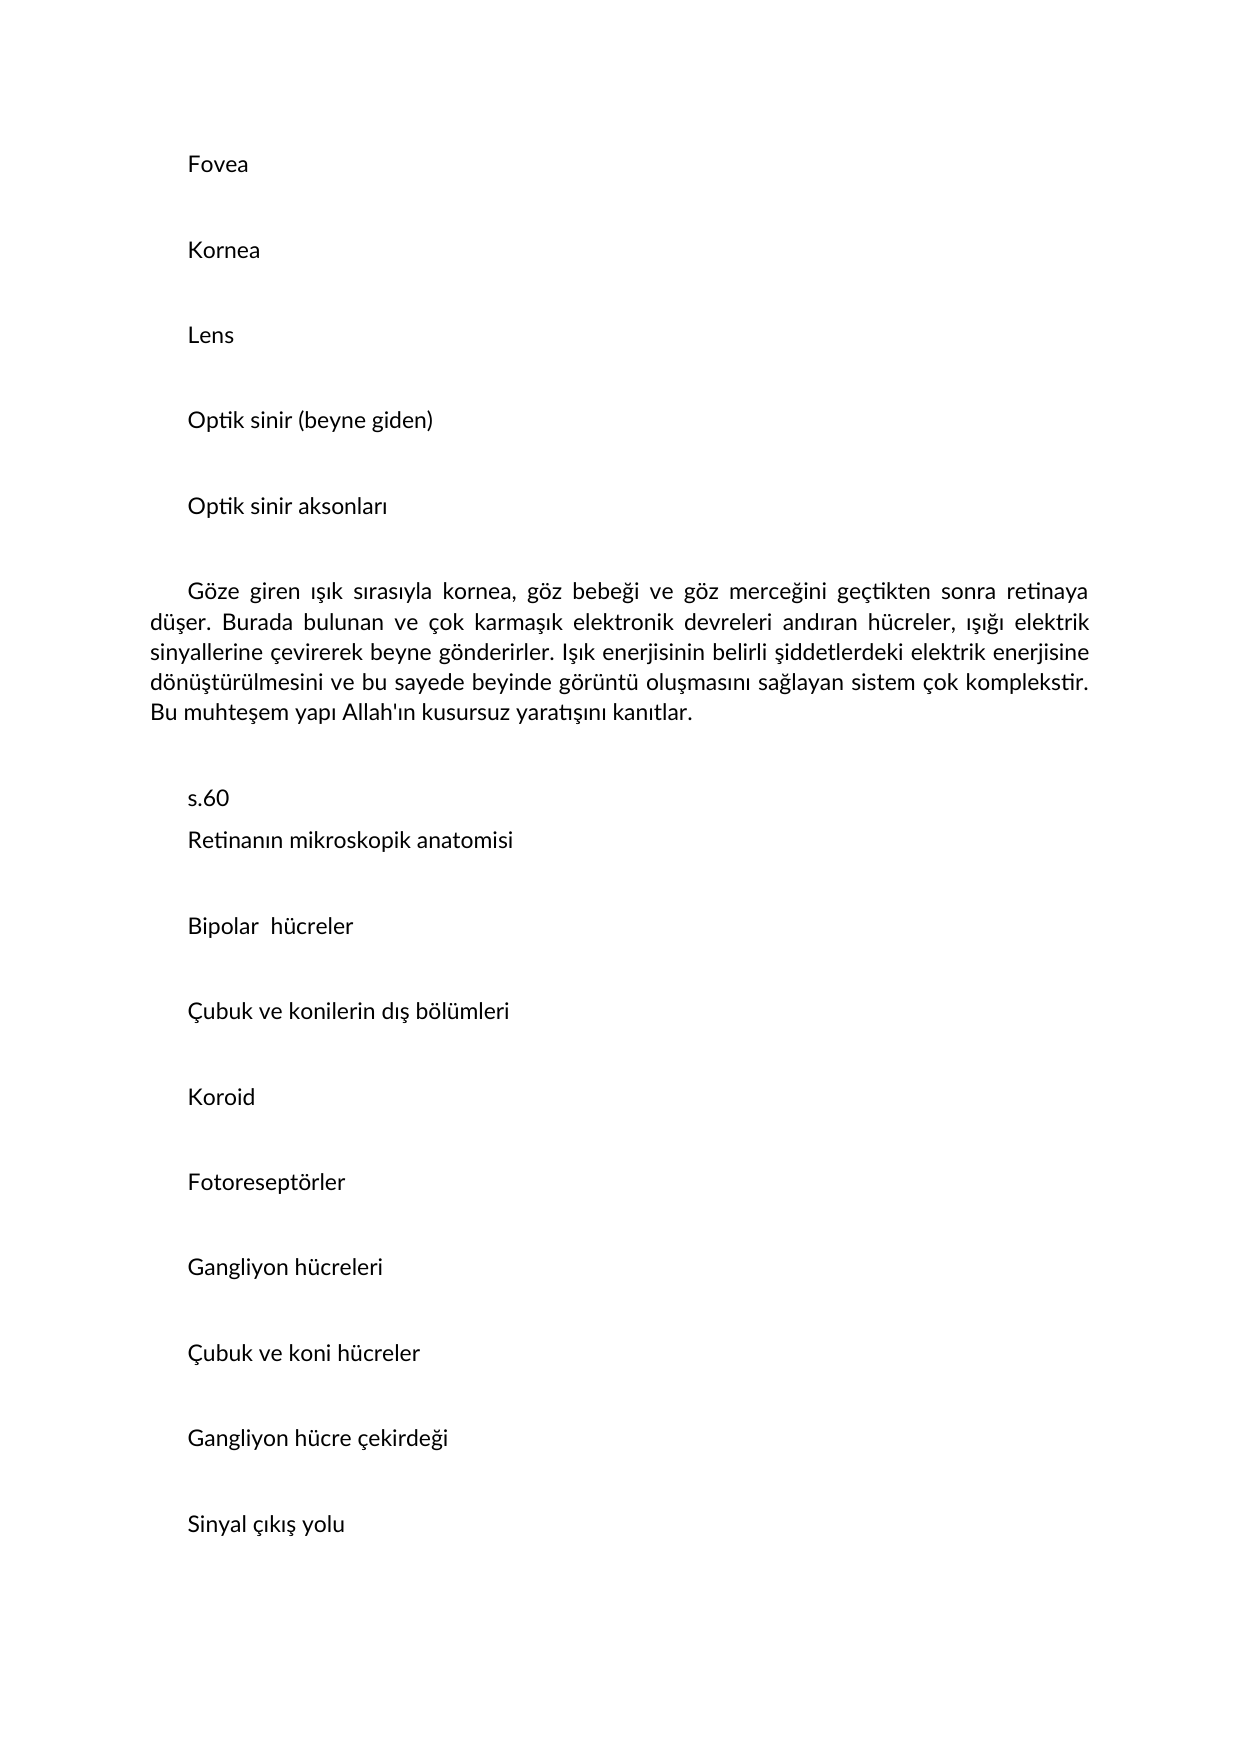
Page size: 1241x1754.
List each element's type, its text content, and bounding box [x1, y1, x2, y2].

text Sinyal çıkış yolu [150, 1509, 1090, 1537]
text Çubuk ve koni hücreler [150, 1338, 1090, 1366]
text Koroid [150, 1082, 1090, 1110]
text Çubuk ve konilerin dış bölümleri [150, 997, 1090, 1024]
text Lens [150, 321, 1090, 348]
text Fotoreseptörler [150, 1168, 1090, 1195]
text Göze giren ışık sırasıyla kornea, göz bebeği ve göz merceğini geçtikten sonra retinaya düşer. Burada bulunan ve çok karmaşık elektronik devreleri andıran hücreler, ışığı elektrik sinyallerine çevirerek beyne gönderirler. Işık enerjisinin belirli şiddetlerdeki elektrik enerjisine dönüştürülmesini ve bu sayede beyinde görüntü oluşmasını sağlayan sistem çok komplekstir. Bu muhteşem yapı Allah'ın kusursuz yaratışını kanıtlar. [150, 577, 1090, 725]
text Kornea [150, 235, 1090, 263]
text Retinanın mikroskopik anatomisi [150, 826, 1090, 853]
text Gangliyon hücreleri [150, 1253, 1090, 1281]
text Fovea [150, 150, 1090, 177]
text Gangliyon hücre çekirdeği [150, 1424, 1090, 1451]
text Bipolar hücreler [150, 911, 1090, 939]
text s.60 [150, 783, 1090, 811]
text Optik sinir aksonları [150, 492, 1090, 519]
text Optik sinir (beyne giden) [150, 406, 1090, 434]
